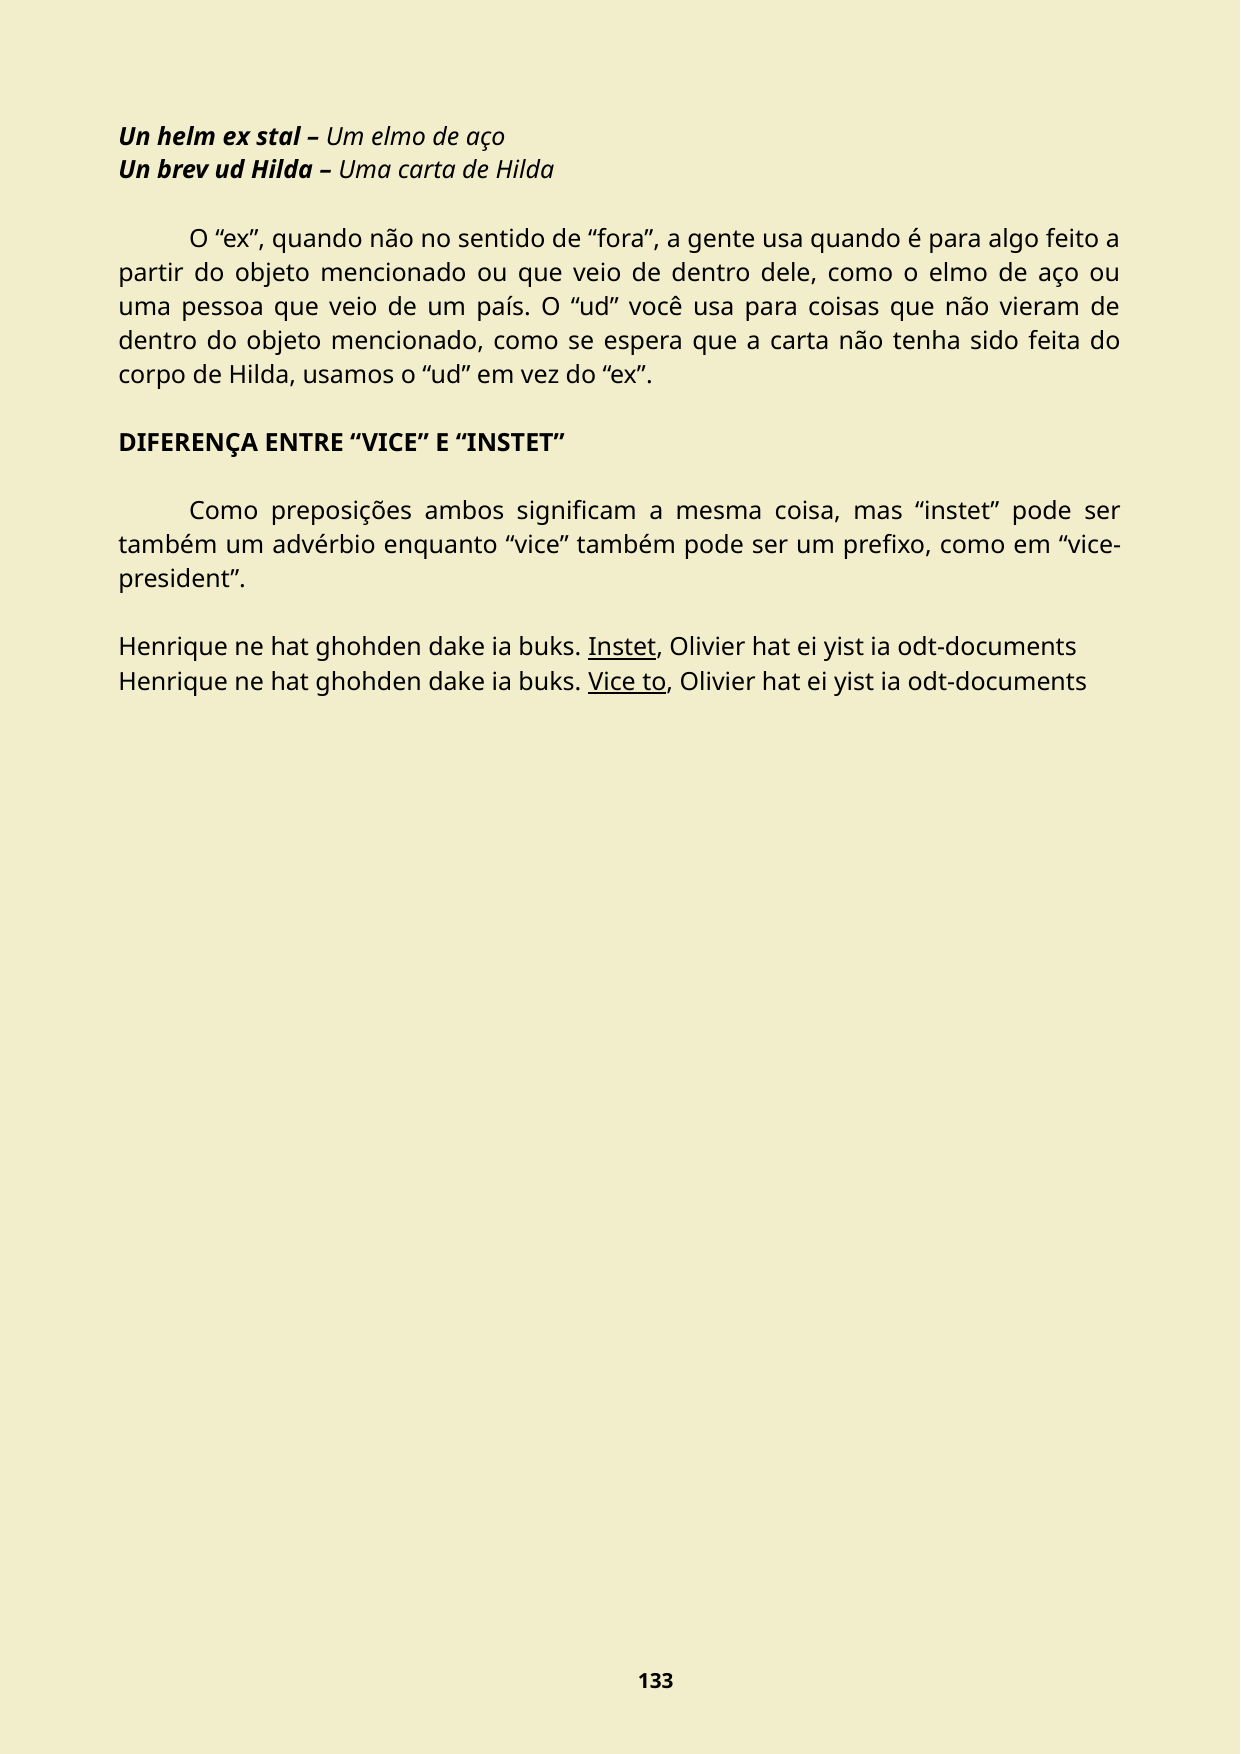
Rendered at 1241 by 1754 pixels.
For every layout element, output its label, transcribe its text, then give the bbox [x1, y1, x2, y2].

text Un helm ex stal – Um elmo de aço [118, 118, 1122, 152]
text Como preposições ambos significam a mesma coisa, mas “instet” pode ser também um advérbio enquanto “vice” também pode ser um prefixo, como em “vice-president”. [118, 493, 1122, 595]
text O “ex”, quando não no sentido de “fora”, a gente usa quando é para algo feito a partir do objeto mencionado ou que veio de dentro dele, como o elmo de aço ou uma pessoa que veio de um país. O “ud” você usa para coisas que não vieram de dentro do objeto mencionado, como se espera que a carta não tenha sido feita do corpo de Hilda, usamos o “ud” em vez do “ex”. [118, 220, 1122, 391]
text Henrique ne hat ghohden dake ia buks. Instet, Olivier hat ei yist ia odt-documents [118, 629, 1122, 663]
text Henrique ne hat ghohden dake ia buks. Vice to, Olivier hat ei yist ia odt-documents [118, 663, 1122, 697]
subtitle DIFERENÇA ENTRE “VICE” E “INSTET” [118, 425, 1122, 459]
text Un brev ud Hilda – Uma carta de Hilda [118, 152, 1122, 186]
